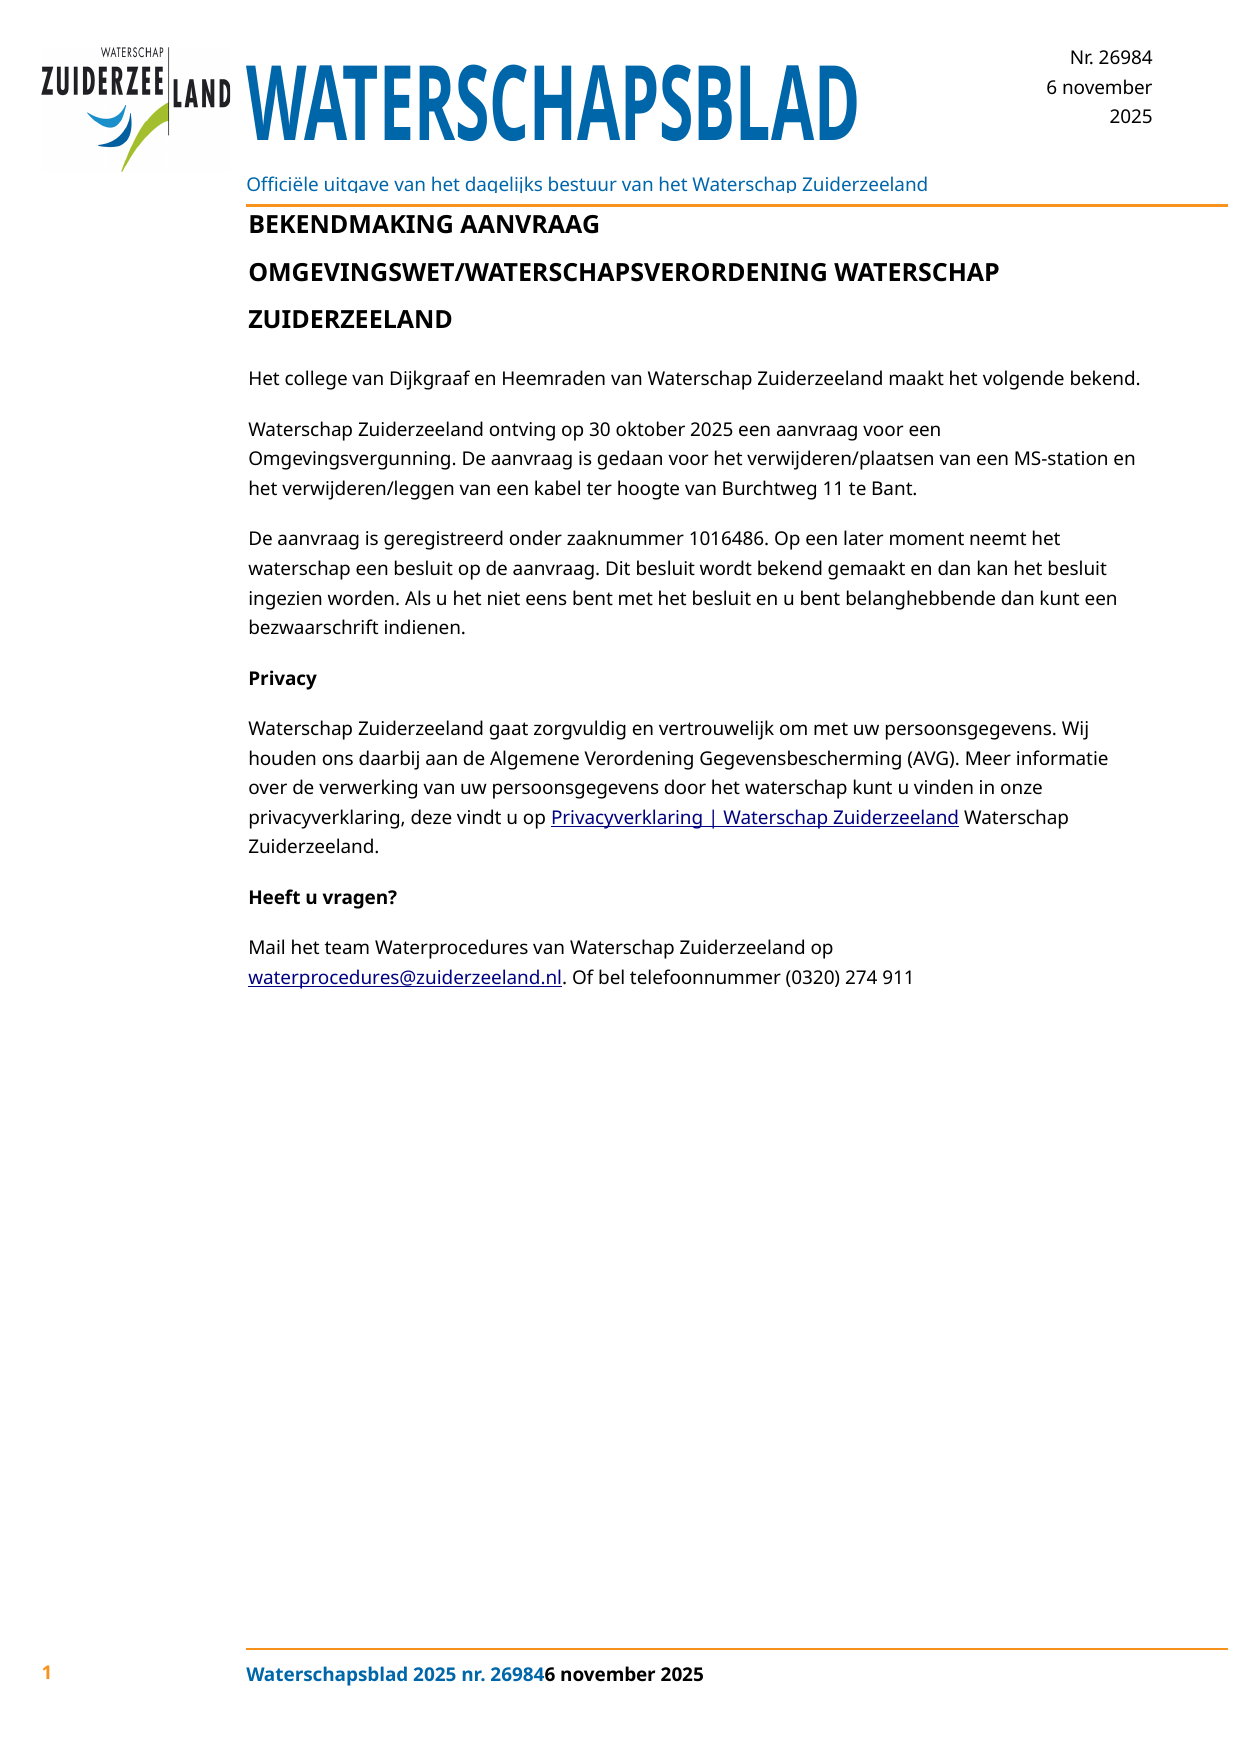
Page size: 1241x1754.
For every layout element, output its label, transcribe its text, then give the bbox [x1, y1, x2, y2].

text Mail het team Waterprocedures van Waterschap Zuiderzeeland op waterprocedures@zuiderzeeland.nl. Of bel telefoonnummer (0320) 274 911 [248, 934, 1152, 989]
text Het college van Dijkgraaf en Heemraden van Waterschap Zuiderzeeland maakt het volgende bekend. [248, 366, 1152, 391]
picture [41, 47, 231, 172]
text De aanvraag is geregistreerd onder zaaknummer 1016486. Op een later moment neemt het waterschap een besluit op de aanvraag. Dit besluit wordt bekend gemaakt en dan kan het besluit ingezien worden. Als u het niet eens bent met het besluit en u bent belanghebbende dan kunt een bezwaarschrift indienen. [248, 526, 1152, 640]
text Waterschap Zuiderzeeland ontving op 30 oktober 2025 een aanvraag voor een Omgevingsvergunning. De aanvraag is gedaan voor het verwijderen/plaatsen van een MS-station en het verwijderen/leggen van een kabel ter hoogte van Burchtweg 11 te Bant. [248, 416, 1152, 501]
text BEKENDMAKING AANVRAAG OMGEVINGSWET/WATERSCHAPSVERORDENING WATERSCHAP ZUIDERZEELAND [248, 207, 1152, 336]
text Privacy [248, 665, 1152, 690]
text Waterschap Zuiderzeeland gaat zorgvuldig en vertrouwelijk om met uw persoonsgegevens. Wij houden ons daarbij aan de Algemene Verordening Gegevensbescherming (AVG). Meer informatie over de verwerking van uw persoonsgegevens door het waterschap kunt u vinden in onze privacyverklaring, deze vindt u op Privacyverklaring | Waterschap Zuiderzeeland Waterschap Zuiderzeeland. [248, 715, 1152, 859]
text Heeft u vragen? [248, 884, 1152, 909]
